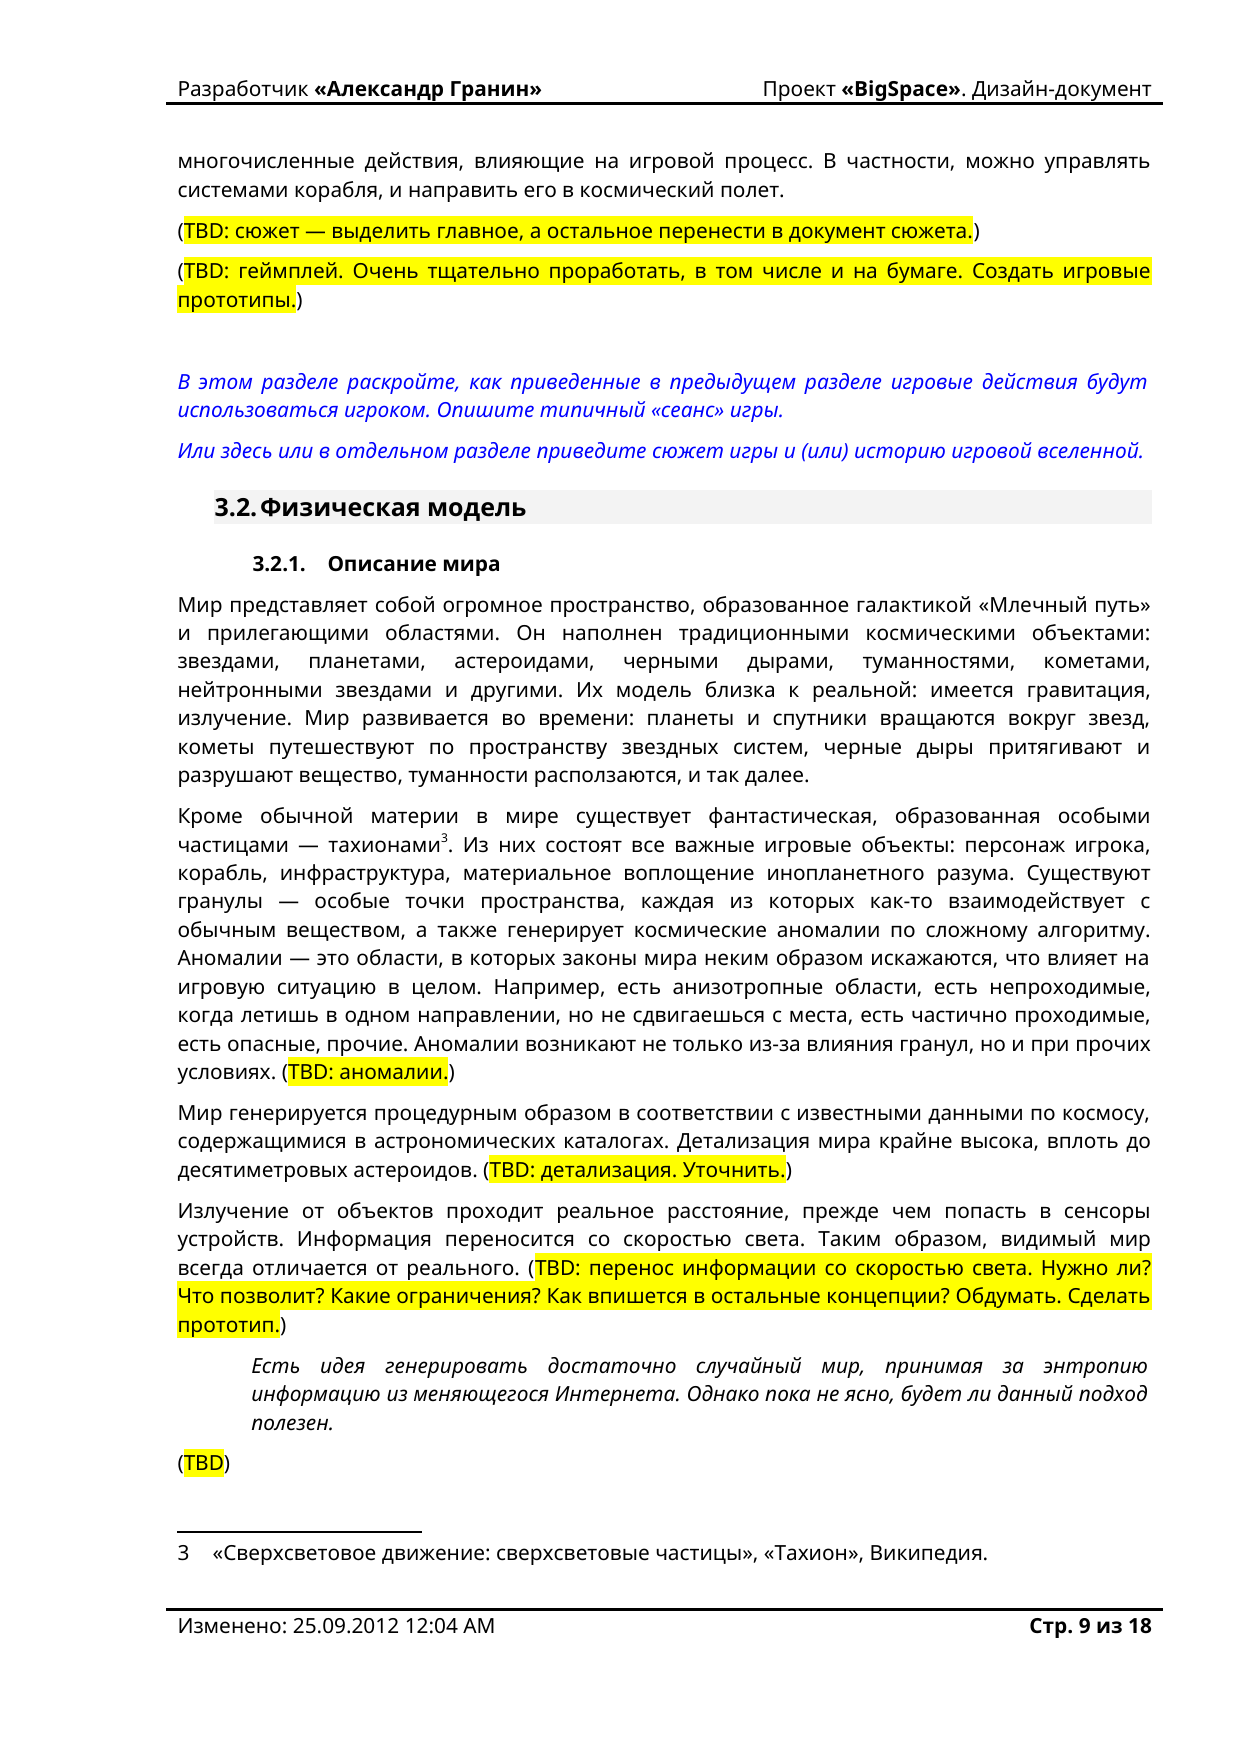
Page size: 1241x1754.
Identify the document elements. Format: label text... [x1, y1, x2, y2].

text Мир представляет собой огромное пространство, образованное галактикой «Млечный путь» и прилегающими областями. Он наполнен традиционными космическими объектами: звездами, планетами, астероидами, черными дырами, туманностями, кометами, нейтронными звездами и другими. Их модель близка к реальной: имеется гравитация, излучение. Мир развивается во времени: планеты и спутники вращаются вокруг звезд, кометы путешествуют по пространству звездных систем, черные дыры притягивают и разрушают вещество, туманности расползаются, и так далее. [177, 590, 1152, 789]
text (TBD: геймплей. Очень тщательно проработать, в том числе и на бумаге. Создать игровые прототипы.) [177, 257, 1152, 313]
text В этом разделе раскройте, как приведенные в предыдущем разделе игровые действия будут использоваться игроком. Опишите типичный «сеанс» игры. [177, 367, 1152, 424]
text многочисленные действия, влияющие на игровой процесс. В частности, можно управлять системами корабля, и направить его в космический полет. [177, 146, 1152, 203]
text «Сверхсветовое движение: сверхсветовые частицы», «Тахион», Википедия. [177, 1538, 1152, 1567]
subtitle Описание мира [252, 549, 1152, 577]
text (TBD) [177, 1448, 1152, 1477]
text (TBD: сюжет — выделить главное, а остальное перенести в документ сюжета.) [177, 216, 1152, 244]
text Мир генерируется процедурным образом в соответствии с известными данными по космосу, содержащимися в астрономических каталогах. Детализация мира крайне высока, вплоть до десятиметровых астероидов. (TBD: детализация. Уточнить.) [177, 1098, 1152, 1183]
text Есть идея генерировать достаточно случайный мир, принимая за энтропию информацию из меняющегося Интернета. Однако пока не ясно, будет ли данный подход полезен. [251, 1351, 1152, 1436]
text Или здесь или в отдельном разделе приведите сюжет игры и (или) историю игровой вселенной. [177, 436, 1152, 465]
text Излучение от объектов проходит реальное расстояние, прежде чем попасть в сенсоры устройств. Информация переносится со скоростью света. Таким образом, видимый мир всегда отличается от реального. (TBD: перенос информации со скоростью света. Нужно ли? Что позволит? Какие ограничения? Как впишется в остальные концепции? Обдумать. Сделать прототип.) [177, 1196, 1152, 1338]
text Кроме обычной материи в мире существует фантастическая, образованная особыми частицами — тахионами. Из них состоят все важные игровые объекты: персонаж игрока, корабль, инфраструктура, материальное воплощение инопланетного разума. Существуют гранулы — особые точки пространства, каждая из которых как-то взаимодействует с обычным веществом, а также генерирует космические аномалии по сложному алгоритму. Аномалии — это области, в которых законы мира неким образом искажаются, что влияет на игровую ситуацию в целом. Например, есть анизотропные области, есть непроходимые, когда летишь в одном направлении, но не сдвигаешься с места, есть частично проходимые, есть опасные, прочие. Аномалии возникают не только из-за влияния гранул, но и при прочих условиях. (TBD: аномалии.) [177, 801, 1152, 1086]
subtitle Физическая модель [214, 490, 1152, 524]
